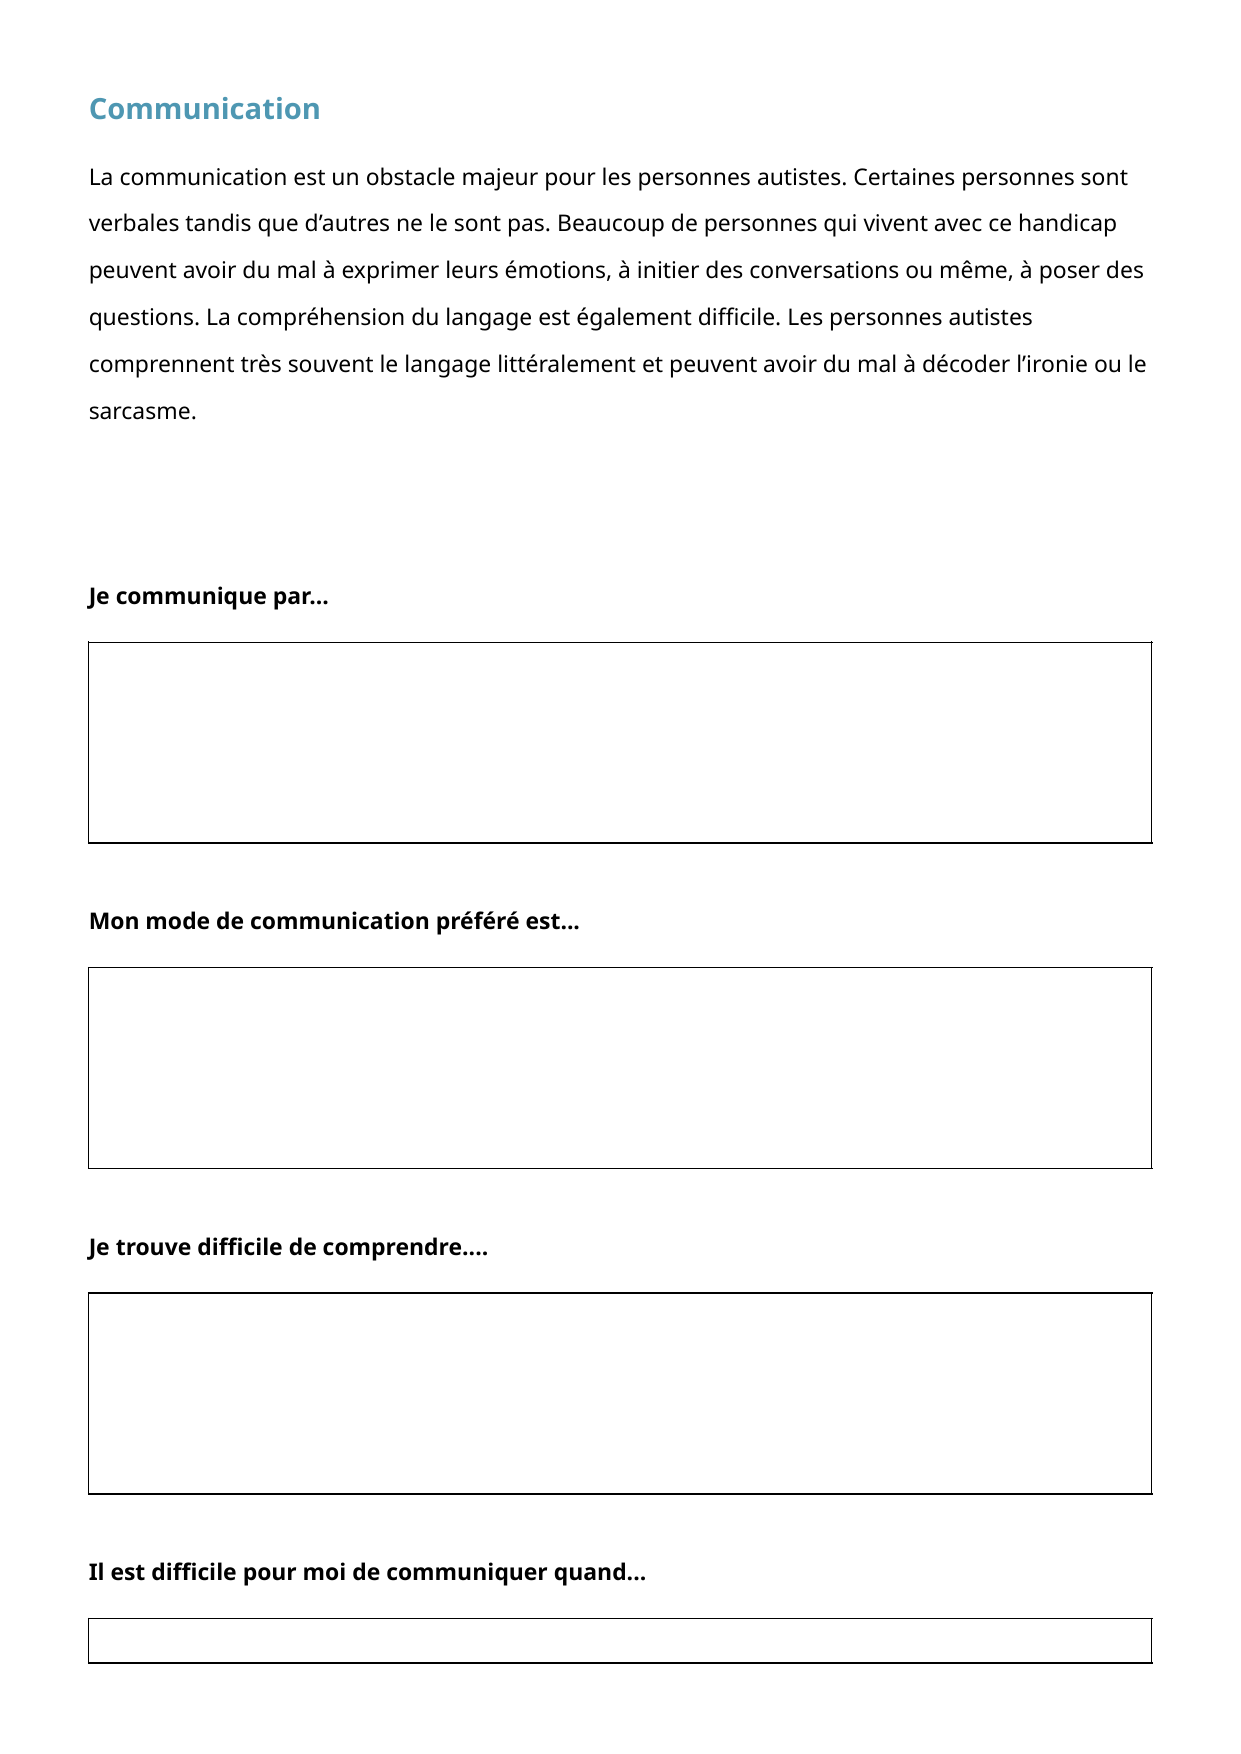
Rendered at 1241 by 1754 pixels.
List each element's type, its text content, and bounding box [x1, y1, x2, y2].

text Je communique par... [88, 580, 1152, 611]
subtitle Communication [88, 88, 1152, 128]
text La communication est un obstacle majeur pour les personnes autistes. Certaines personnes sont verbales tandis que d’autres ne le sont pas. Beaucoup de personnes qui vivent avec ce handicap peuvent avoir du mal à exprimer leurs émotions, à initier des conversations ou même, à poser des questions. La compréhension du langage est également difficile. Les personnes autistes comprennent très souvent le langage littéralement et peuvent avoir du mal à décoder l’ironie ou le sarcasme. [88, 160, 1152, 426]
table_header [89, 1619, 1151, 1662]
table_header [89, 1294, 1151, 1493]
table_header [89, 643, 1151, 842]
text Mon mode de communication préféré est... [88, 905, 1152, 936]
table_header [89, 968, 1151, 1167]
text Il est difficile pour moi de communiquer quand... [88, 1556, 1152, 1587]
text Je trouve difficile de comprendre.... [88, 1231, 1152, 1262]
